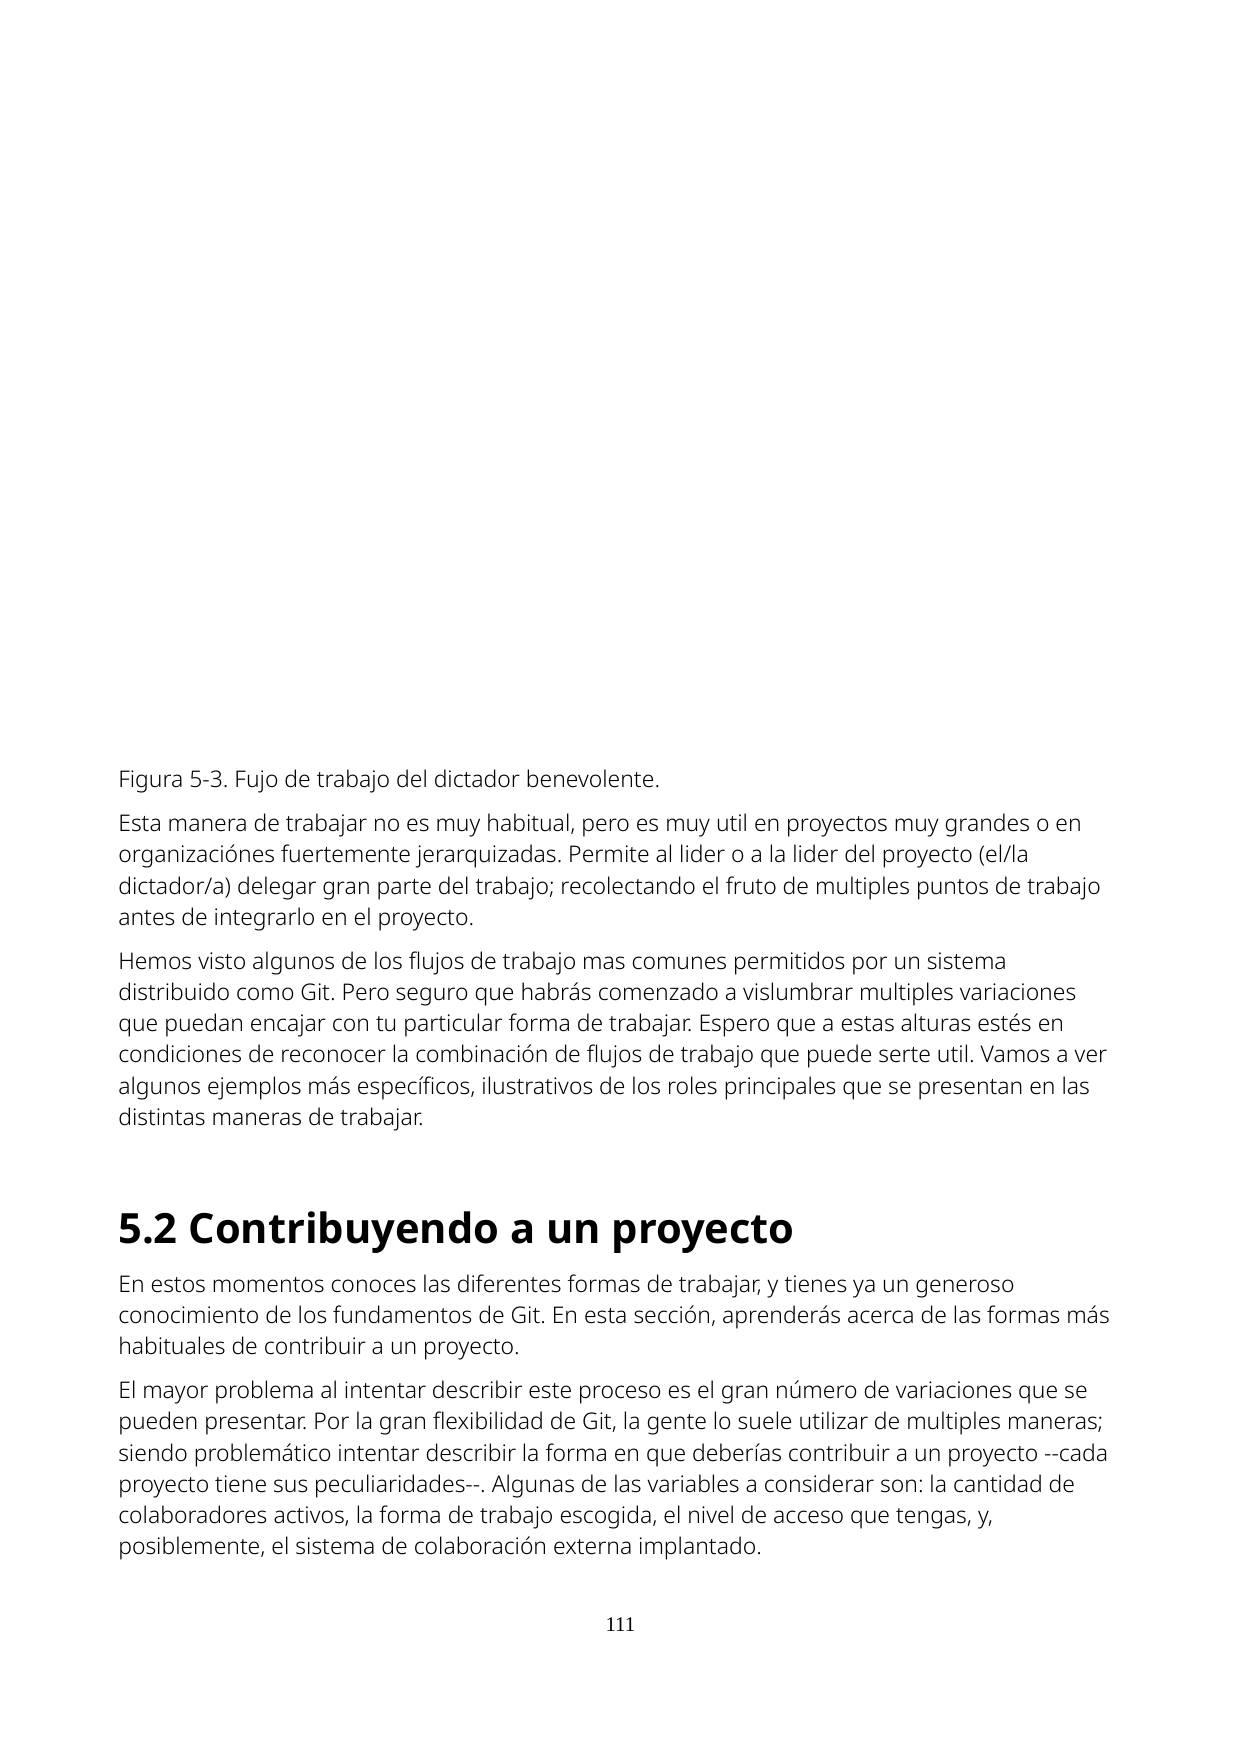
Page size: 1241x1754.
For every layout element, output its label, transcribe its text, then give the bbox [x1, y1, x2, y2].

text El mayor problema al intentar describir este proceso es el gran número de variaciones que se pueden presentar. Por la gran flexibilidad de Git, la gente lo suele utilizar de multiples maneras; siendo problemático intentar describir la forma en que deberías contribuir a un proyecto --cada proyecto tiene sus peculiaridades--. Algunas de las variables a considerar son: la cantidad de colaboradores activos, la forma de trabajo escogida, el nivel de acceso que tengas, y, posiblemente, el sistema de colaboración externa implantado. [118, 1374, 1122, 1561]
subtitle 5.2 Contribuyendo a un proyecto [118, 1198, 1122, 1255]
text Figura 5-3. Fujo de trabajo del dictador benevolente. [118, 701, 1122, 795]
text Esta manera de trabajar no es muy habitual, pero es muy util en proyectos muy grandes o en organizaciónes fuertemente jerarquizadas. Permite al lider o a la lider del proyecto (el/la dictador/a) delegar gran parte del trabajo; recolectando el fruto de multiples puntos de trabajo antes de integrarlo en el proyecto. [118, 807, 1122, 932]
text Hemos visto algunos de los flujos de trabajo mas comunes permitidos por un sistema distribuido como Git. Pero seguro que habrás comenzado a vislumbrar multiples variaciones que puedan encajar con tu particular forma de trabajar. Espero que a estas alturas estés en condiciones de reconocer la combinación de flujos de trabajo que puede serte util. Vamos a ver algunos ejemplos más específicos, ilustrativos de los roles principales que se presentan en las distintas maneras de trabajar. [118, 945, 1122, 1132]
text En estos momentos conoces las diferentes formas de trabajar, y tienes ya un generoso conocimiento de los fundamentos de Git. En esta sección, aprenderás acerca de las formas más habituales de contribuir a un proyecto. [118, 1268, 1122, 1361]
